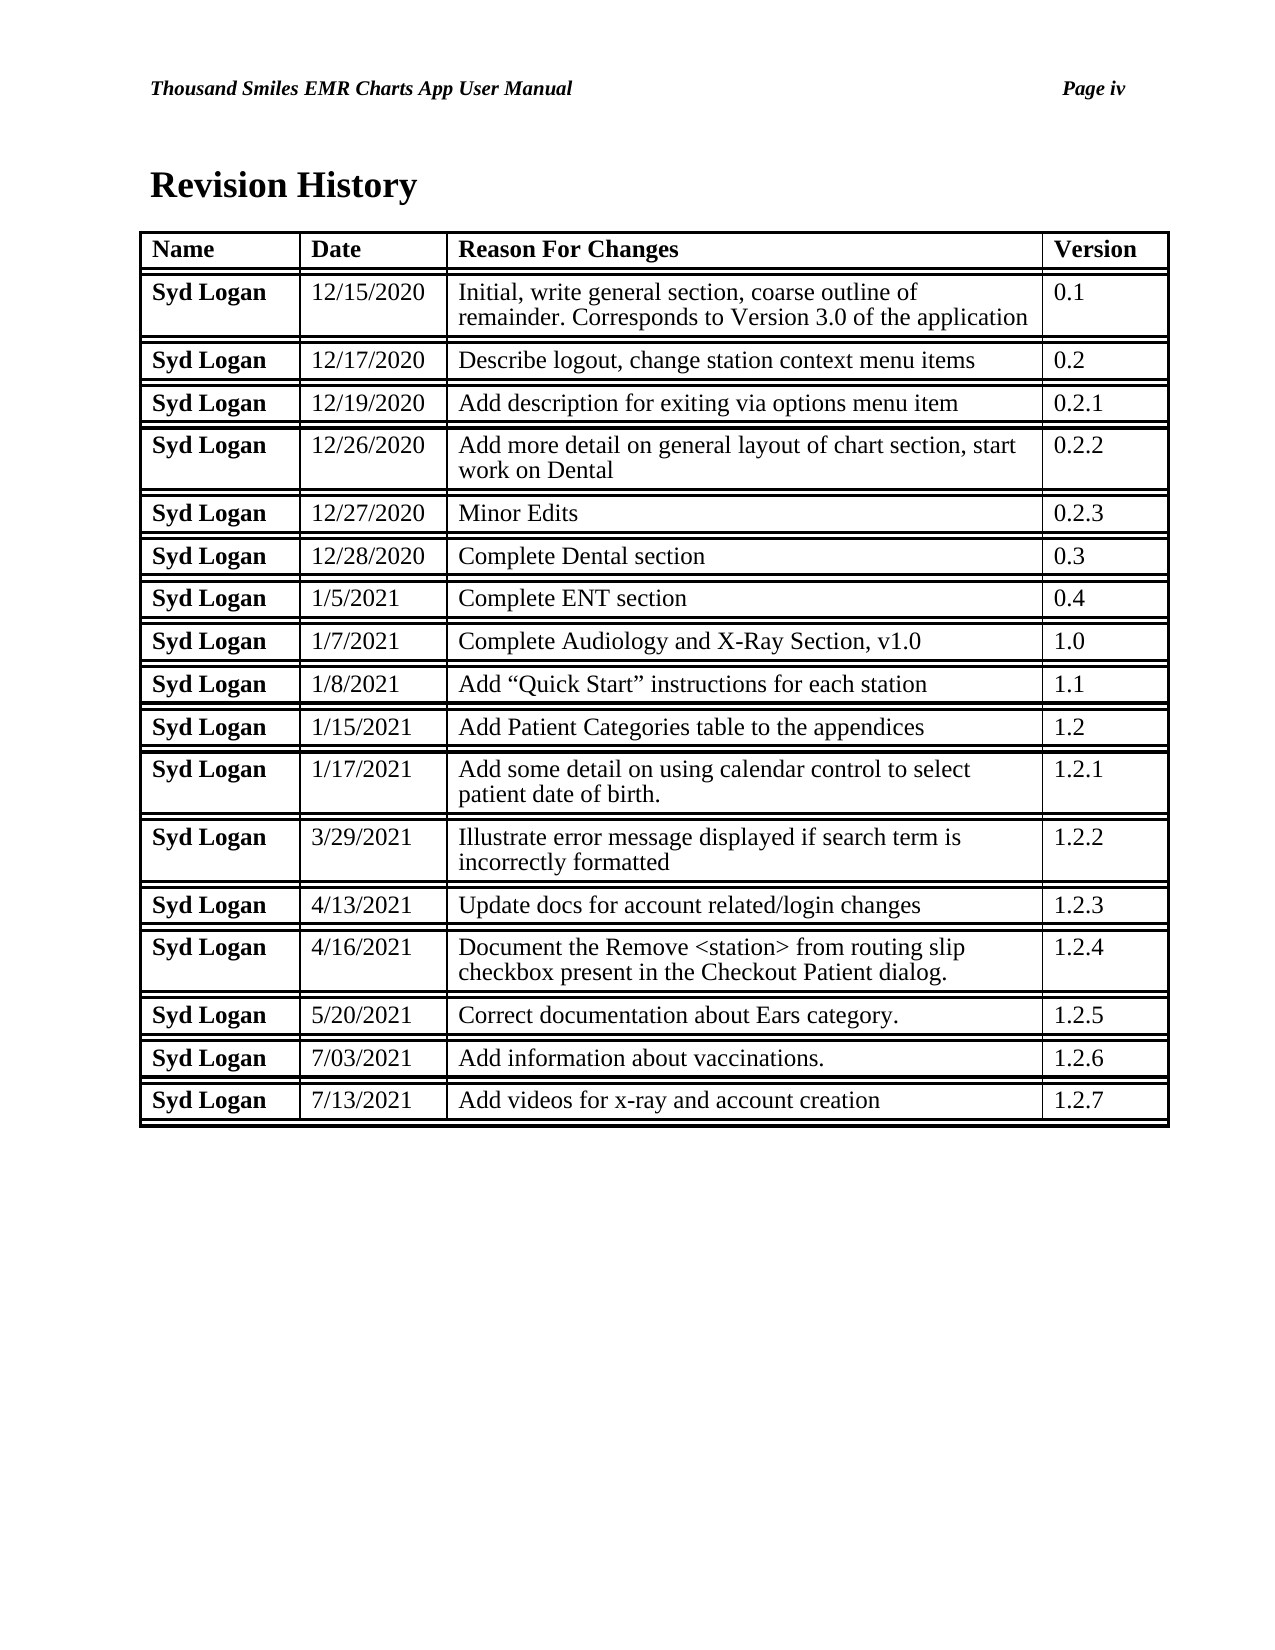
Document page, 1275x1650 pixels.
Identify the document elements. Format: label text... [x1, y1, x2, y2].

table_cell 1.2.2 [1043, 821, 1167, 879]
table_cell Syd Logan [142, 754, 299, 812]
table_cell 1/17/2021 [301, 754, 446, 812]
table_cell Syd Logan [142, 583, 299, 616]
table_cell Syd Logan [142, 276, 299, 335]
table_cell 0.1 [1043, 276, 1167, 335]
table_cell 1.0 [1043, 625, 1167, 659]
table_cell 7/03/2021 [301, 1042, 446, 1075]
table_cell Syd Logan [142, 387, 299, 420]
table_cell Add Patient Categories table to the appendices [448, 711, 1042, 744]
table_cell 1/7/2021 [301, 625, 446, 659]
table_cell 1.2.4 [1043, 932, 1167, 990]
table_cell Minor Edits [448, 497, 1042, 531]
table_cell Illustrate error message displayed if search term is incorrectly formatted [448, 821, 1042, 879]
table_header Version [1043, 234, 1167, 267]
table_cell [1043, 925, 1167, 929]
table_cell [1043, 576, 1167, 580]
table_cell Syd Logan [142, 668, 299, 701]
table_cell 1.2.3 [1043, 889, 1167, 922]
table_cell 12/19/2020 [301, 387, 446, 420]
table_cell [448, 576, 1042, 580]
table_cell 3/29/2021 [301, 821, 446, 879]
table_cell 4/16/2021 [301, 932, 446, 990]
table_cell 1.2.6 [1043, 1042, 1167, 1075]
table_cell 1.2.7 [1043, 1085, 1167, 1118]
table_cell 1.1 [1043, 668, 1167, 701]
table_cell 1/15/2021 [301, 711, 446, 744]
table_cell Complete ENT section [448, 583, 1042, 616]
table_cell 1/8/2021 [301, 668, 446, 701]
table_cell 0.3 [1043, 540, 1167, 573]
table_cell 1.2 [1043, 711, 1167, 744]
table_cell [301, 925, 446, 929]
table_cell Document the Remove <station> from routing slip checkbox present in the Checkout Patient dialog. [448, 932, 1042, 990]
table_cell Syd Logan [142, 821, 299, 879]
text Revision History [150, 162, 1125, 206]
table_cell Correct documentation about Ears category. [448, 999, 1042, 1033]
table_cell 12/17/2020 [301, 344, 446, 377]
table_cell Syd Logan [142, 497, 299, 531]
table_cell 5/20/2021 [301, 999, 446, 1033]
table_cell Syd Logan [142, 1042, 299, 1075]
table_cell Syd Logan [142, 932, 299, 990]
table_cell [448, 925, 1042, 929]
table_cell Complete Dental section [448, 540, 1042, 573]
table_header Name [142, 234, 299, 267]
table_cell Add more detail on general layout of chart section, start work on Dental [448, 430, 1042, 488]
table_cell 1.2.1 [1043, 754, 1167, 812]
table_cell Syd Logan [142, 999, 299, 1033]
table_cell 12/15/2020 [301, 276, 446, 335]
table_header Date [301, 234, 446, 267]
table_cell Add description for exiting via options menu item [448, 387, 1042, 420]
table_cell 7/13/2021 [301, 1085, 446, 1118]
table_cell Syd Logan [142, 625, 299, 659]
table_cell Describe logout, change station context menu items [448, 344, 1042, 377]
table_cell Syd Logan [142, 711, 299, 744]
table_cell Update docs for account related/login changes [448, 889, 1042, 922]
table_cell Syd Logan [142, 344, 299, 377]
table_cell [142, 925, 299, 929]
table_cell 1/5/2021 [301, 583, 446, 616]
table_header Reason For Changes [448, 234, 1042, 267]
table_cell [142, 576, 299, 580]
table_cell Add information about vaccinations. [448, 1042, 1042, 1075]
table_cell 4/13/2021 [301, 889, 446, 922]
table_cell 0.2 [1043, 344, 1167, 377]
table_cell 0.4 [1043, 583, 1167, 616]
table_cell Syd Logan [142, 889, 299, 922]
table_cell 0.2.2 [1043, 430, 1167, 488]
table_cell 12/28/2020 [301, 540, 446, 573]
table_cell [301, 576, 446, 580]
table_cell 12/27/2020 [301, 497, 446, 531]
table_cell Complete Audiology and X-Ray Section, v1.0 [448, 625, 1042, 659]
table_cell Syd Logan [142, 540, 299, 573]
table_cell 12/26/2020 [301, 430, 446, 488]
table_cell 0.2.1 [1043, 387, 1167, 420]
table_cell 0.2.3 [1043, 497, 1167, 531]
table_cell Initial, write general section, coarse outline of remainder. Corresponds to Version 3.0 of the application [448, 276, 1042, 335]
table_cell Syd Logan [142, 430, 299, 488]
table_cell Add some detail on using calendar control to select patient date of birth. [448, 754, 1042, 812]
table_cell Add videos for x-ray and account creation [448, 1085, 1042, 1118]
table_cell Syd Logan [142, 1085, 299, 1118]
table_cell Add “Quick Start” instructions for each station [448, 668, 1042, 701]
table_cell 1.2.5 [1043, 999, 1167, 1033]
